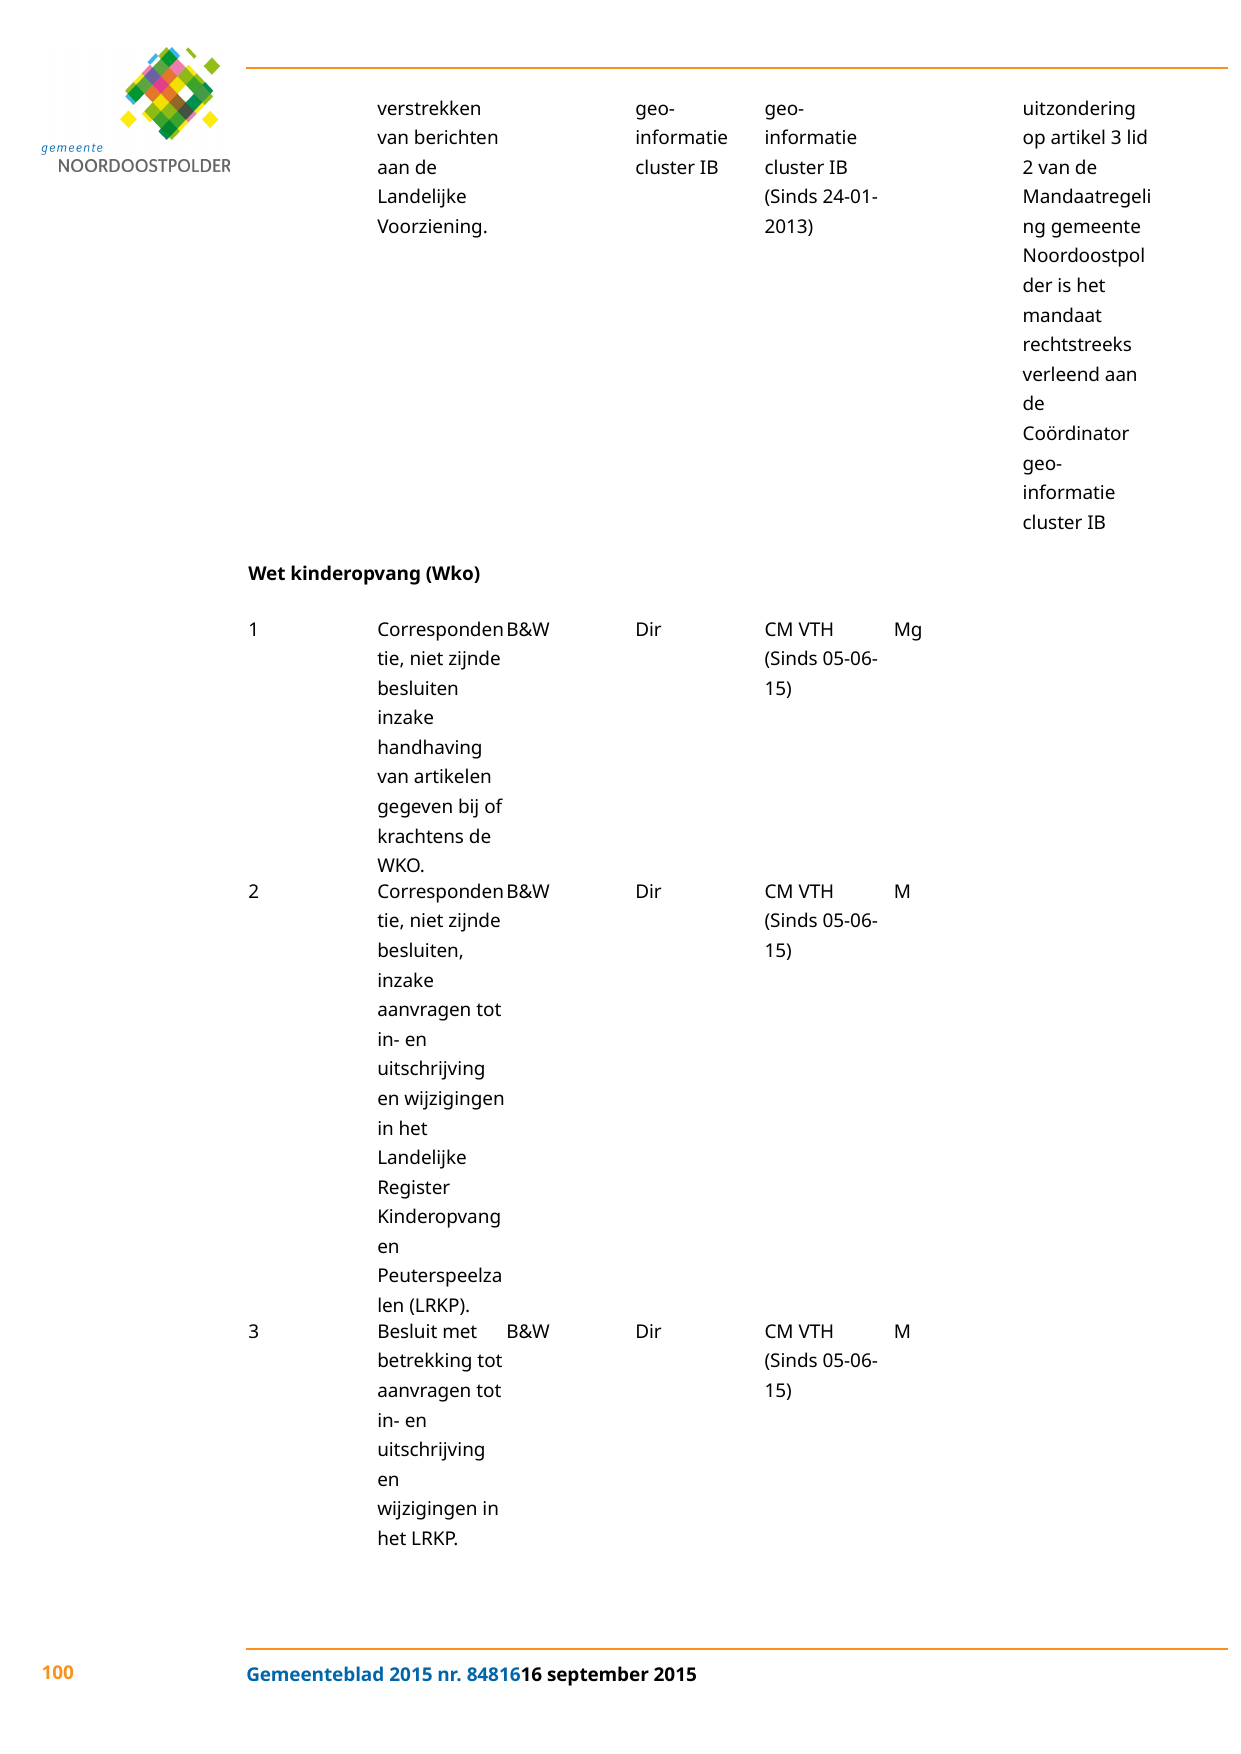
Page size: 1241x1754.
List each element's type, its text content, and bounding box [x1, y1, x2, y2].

table_header 1 [248, 616, 377, 878]
table_header CM VTH (Sinds 05-06-15) [764, 616, 893, 878]
table_cell [1023, 1318, 1152, 1551]
table_cell [506, 1551, 635, 1606]
table_cell Besluit met betrekking tot aanvragen tot in- en uitschrijving en wijzigingen in het LRKP. [377, 1318, 506, 1551]
table_cell [894, 95, 1022, 535]
table_cell B&W [506, 1318, 635, 1551]
picture [41, 47, 231, 172]
table_cell uitzondering op artikel 3 lid 2 van de Mandaatregeling gemeente Noordoostpolder is het mandaat rechtstreeks verleend aan de Coördinator geo-informatie cluster IB [1023, 95, 1152, 535]
table_cell [894, 1551, 1022, 1606]
table_cell [764, 1551, 893, 1606]
table_cell 2 [248, 878, 377, 1318]
table_cell verstrekken van berichten aan de Landelijke Voorziening. [377, 95, 506, 535]
table_header Dir [635, 616, 764, 878]
table_cell Dir [635, 1318, 764, 1551]
table_header [1023, 616, 1152, 878]
table_cell geo-informatie cluster IB (Sinds 24-01-2013) [764, 95, 893, 535]
table_cell [248, 1551, 377, 1606]
table_cell [1023, 878, 1152, 1318]
table_cell geo-informatie cluster IB [635, 95, 764, 535]
table_cell [1023, 1551, 1152, 1606]
table_header Correspondentie, niet zijnde besluiten inzake handhaving van artikelen gegeven bij of krachtens de WKO. [377, 616, 506, 878]
table_cell [377, 1551, 506, 1606]
table_cell 3 [248, 1318, 377, 1551]
table_cell Dir [635, 878, 764, 1318]
table_cell [635, 1551, 764, 1606]
table_cell CM VTH (Sinds 05-06-15) [764, 878, 893, 1318]
table_cell [506, 95, 635, 535]
table_cell Correspondentie, niet zijnde besluiten, inzake aanvragen tot in- en uitschrijving en wijzigingen in het Landelijke Register Kinderopvang en Peuterspeelzalen (LRKP). [377, 878, 506, 1318]
text Wet kinderopvang (Wko) [248, 560, 1152, 586]
table_cell [248, 95, 377, 535]
table_cell M [894, 1318, 1022, 1551]
table_cell B&W [506, 878, 635, 1318]
table_cell M [894, 878, 1022, 1318]
table_header B&W [506, 616, 635, 878]
table_header Mg [894, 616, 1022, 878]
table_cell CM VTH (Sinds 05-06-15) [764, 1318, 893, 1551]
